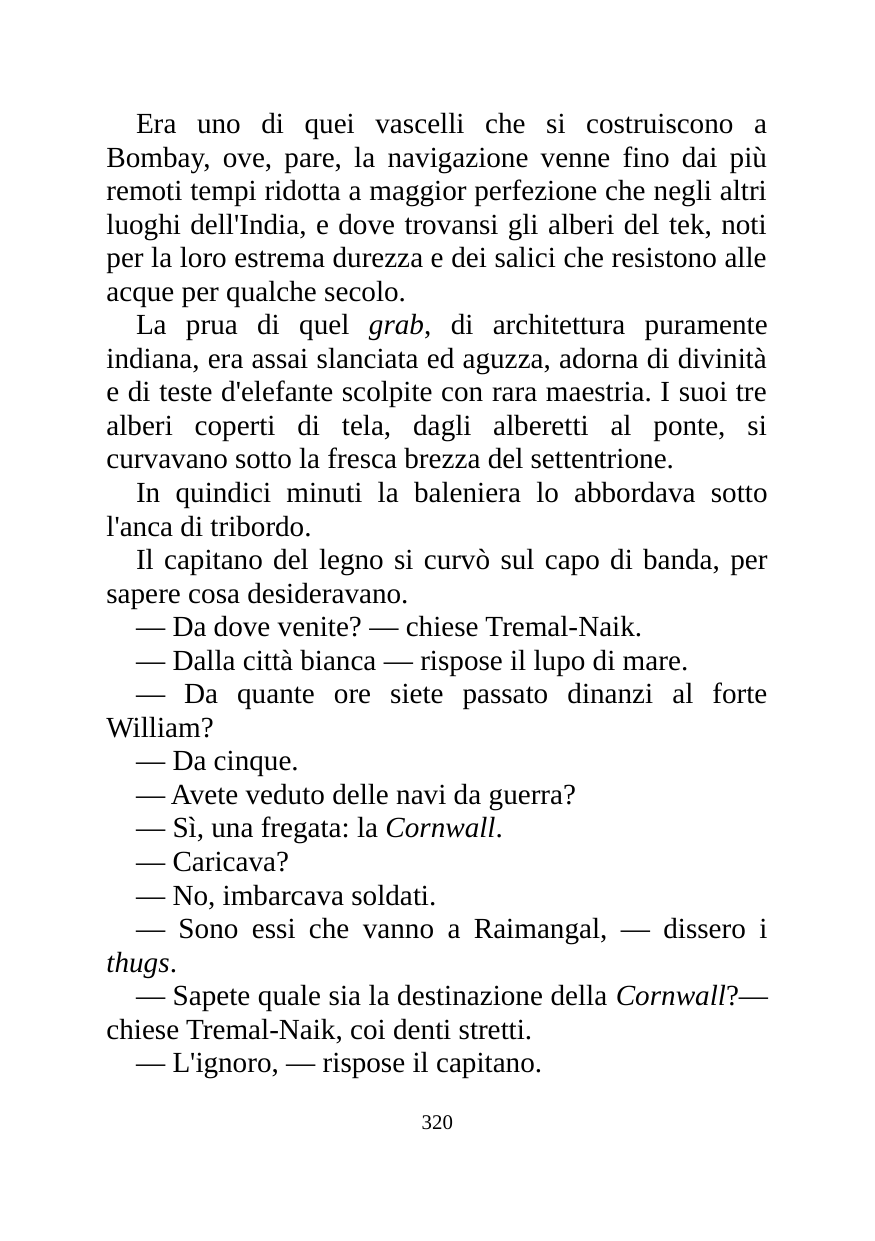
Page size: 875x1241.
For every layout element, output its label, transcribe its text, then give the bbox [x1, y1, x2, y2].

text In quindici minuti la baleniera lo abbordava sotto l'anca di tribordo. [106, 475, 768, 542]
text — Dalla città bianca — rispose il lupo di mare. [106, 643, 768, 676]
text — Avete veduto delle navi da guerra? [106, 777, 768, 811]
text — Da quante ore siete passato dinanzi al forte William? [106, 676, 768, 743]
text — Sapete quale sia la destinazione della Cornwall?— chiese Tremal-Naik, coi denti stretti. [106, 978, 768, 1045]
text Era uno di quei vascelli che si costruiscono a Bombay, ove, pare, la navigazione venne fino dai più remoti tempi ridotta a maggior perfezione che negli altri luoghi dell'India, e dove trovansi gli alberi del tek, noti per la loro estrema durezza e dei salici che resistono alle acque per qualche secolo. [106, 106, 768, 307]
text — Sì, una fregata: la Cornwall. [106, 811, 768, 844]
text La prua di quel grab, di architettura puramente indiana, era assai slanciata ed aguzza, adorna di divinità e di teste d'elefante scolpite con rara maestria. I suoi tre alberi coperti di tela, dagli alberetti al ponte, si curvavano sotto la fresca brezza del settentrione. [106, 307, 768, 475]
text — No, imbarcava soldati. [106, 878, 768, 911]
text — L'ignoro, — rispose il capitano. [106, 1045, 768, 1079]
text Il capitano del legno si curvò sul capo di banda, per sapere cosa desideravano. [106, 542, 768, 609]
text — Caricava? [106, 844, 768, 878]
text — Da cinque. [106, 743, 768, 777]
text — Da dove venite? — chiese Tremal-Naik. [106, 609, 768, 643]
text — Sono essi che vanno a Raimangal, — dissero i thugs. [106, 911, 768, 978]
